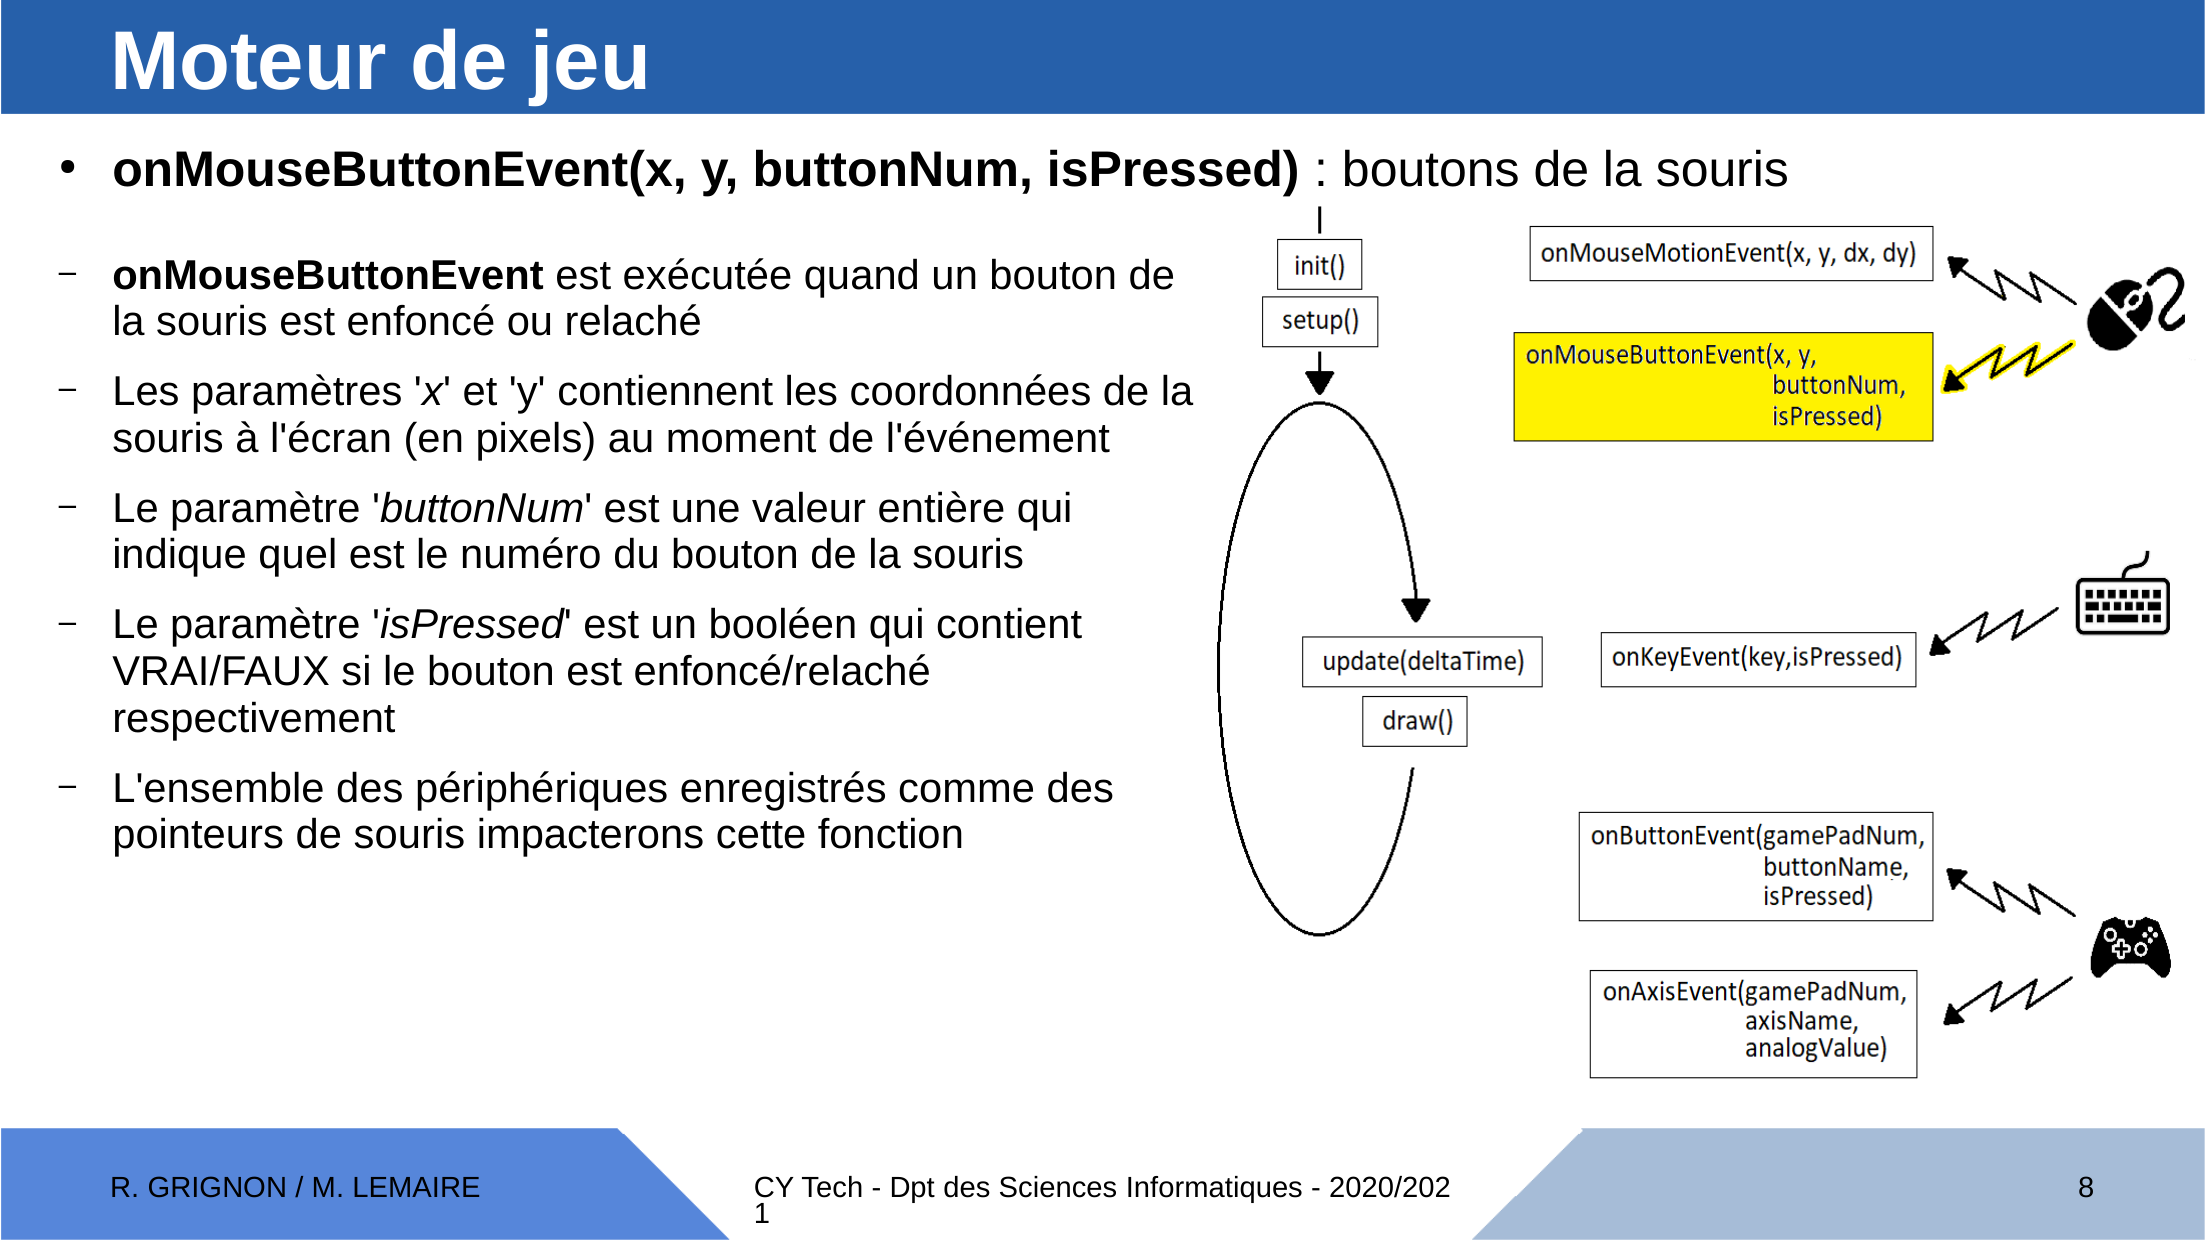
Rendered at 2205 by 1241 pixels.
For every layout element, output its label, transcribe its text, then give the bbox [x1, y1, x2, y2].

picture [662, 315, 672, 322]
picture [140, 315, 159, 322]
picture [512, 315, 523, 322]
picture [365, 315, 372, 322]
picture [243, 315, 249, 322]
picture [183, 315, 194, 322]
picture [330, 315, 350, 322]
picture [607, 315, 627, 322]
list onMouseButtonEvent est exécutée quand un bouton de la souris est enfoncé ou relaché Les paramètres 'x' et 'y' contiennent les coordonnées de la souris à l'écran (en pixels) au moment de l'événement Le paramètre 'buttonNum' est une valeur entière qui indique quel est le numéro du bouton de la souris Le paramètre 'isPressed' est un booléen qui contient VRAI/FAUX si le bouton est enfoncé/relaché respectivement L'ensemble des périphériques enregistrés comme des pointeurs de souris impacterons cette fonction [0, 322, 1207, 1129]
picture [535, 315, 546, 322]
picture [640, 315, 658, 322]
picture [675, 315, 682, 322]
picture [584, 315, 595, 322]
picture [352, 315, 363, 322]
picture [434, 315, 444, 322]
picture [196, 315, 203, 322]
picture [220, 315, 226, 322]
picture [308, 315, 326, 322]
list onMouseButtonEvent(x, y, buttonNum, isPressed) : boutons de la souris [41, 211, 1210, 315]
picture [457, 315, 476, 322]
picture [206, 315, 217, 322]
picture [0, 0, 2205, 1241]
picture [525, 315, 532, 322]
picture [491, 315, 510, 322]
picture [376, 315, 386, 322]
title Moteur de jeu [110, 49, 2095, 211]
picture [549, 315, 567, 322]
picture [410, 315, 421, 322]
picture [597, 315, 604, 322]
picture [447, 315, 455, 322]
picture [118, 315, 137, 322]
picture [478, 315, 489, 322]
picture [571, 315, 582, 322]
picture [684, 315, 695, 322]
picture [389, 315, 397, 322]
picture [298, 315, 305, 322]
picture [630, 315, 638, 322]
picture [423, 315, 430, 322]
picture [252, 315, 283, 322]
picture [230, 315, 240, 322]
picture [285, 315, 296, 322]
picture [162, 315, 181, 322]
picture [400, 315, 408, 322]
